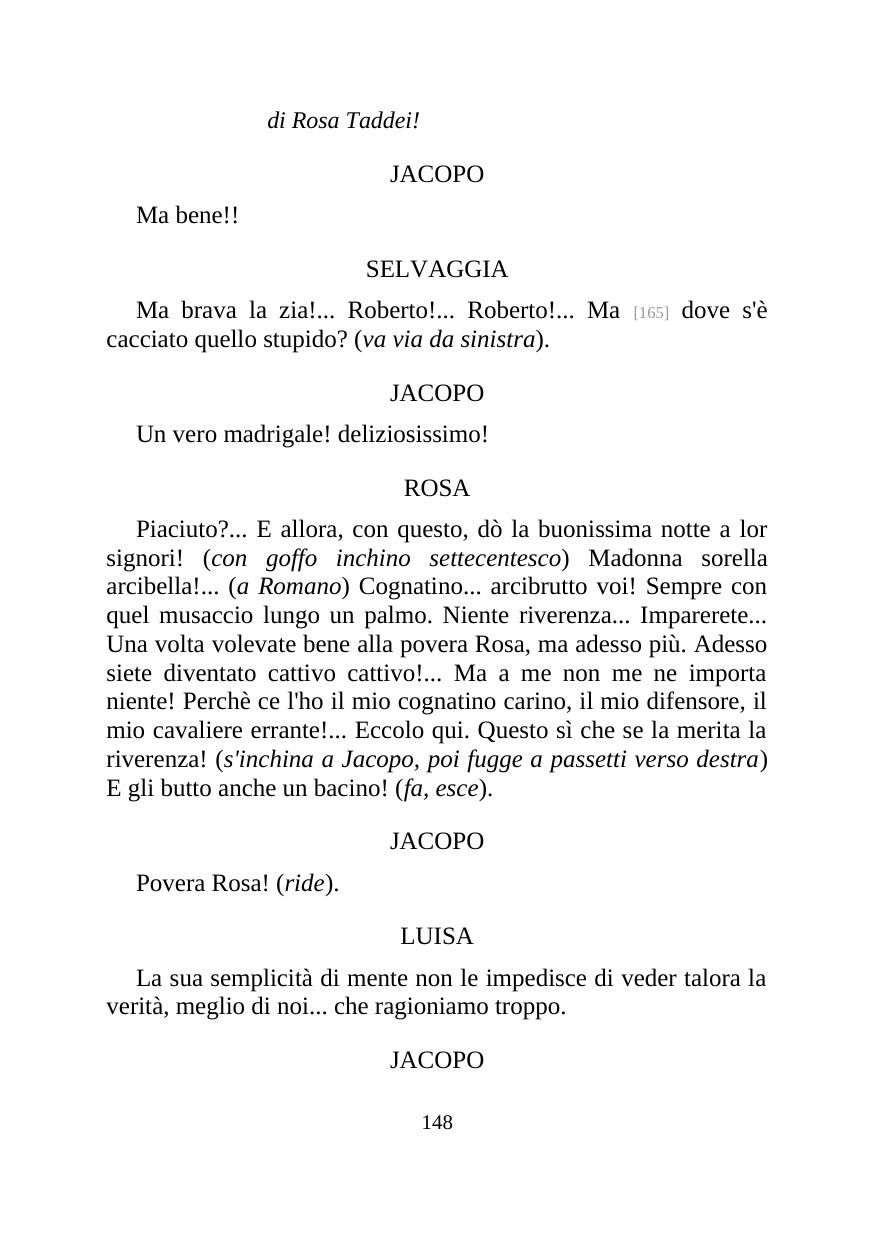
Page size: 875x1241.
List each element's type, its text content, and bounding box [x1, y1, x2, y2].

text ROSA [106, 473, 768, 501]
text La sua semplicità di mente non le impedisce di veder talora la verità, meglio di noi... che ragioniamo troppo. [106, 963, 768, 1020]
text JACOPO [106, 378, 768, 406]
text LUISA [106, 921, 768, 950]
text Ma bene!! [106, 200, 768, 229]
text JACOPO [106, 1045, 768, 1074]
text JACOPO [106, 159, 768, 188]
text Piaciuto?... E allora, con questo, dò la buonissima notte a lor signori! (con goffo inchino settecentesco) Madonna sorella arcibella!... (a Romano) Cognatino... arcibrutto voi! Sempre con quel musaccio lungo un palmo. Niente riverenza... Imparerete... Una volta volevate bene alla povera Rosa, ma adesso più. Adesso siete diventato cattivo cattivo!... Ma a me non me ne importa niente! Perchè ce l'ho il mio cognatino carino, il mio difensore, il mio cavaliere errante!... Eccolo qui. Questo sì che se la merita la riverenza! (s'inchina a Jacopo, poi fugge a passetti verso destra) E gli butto anche un bacino! (fa, esce). [106, 514, 768, 801]
text Ma brava la zia!... Roberto!... Roberto!... Ma [165] dove s'è cacciato quello stupido? (va via da sinistra). [106, 295, 768, 353]
text di Rosa Taddei! [237, 106, 768, 134]
text JACOPO [106, 826, 768, 855]
text SELVAGGIA [106, 254, 768, 283]
text Povera Rosa! (ride). [106, 868, 768, 896]
text Un vero madrigale! deliziosissimo! [106, 419, 768, 448]
